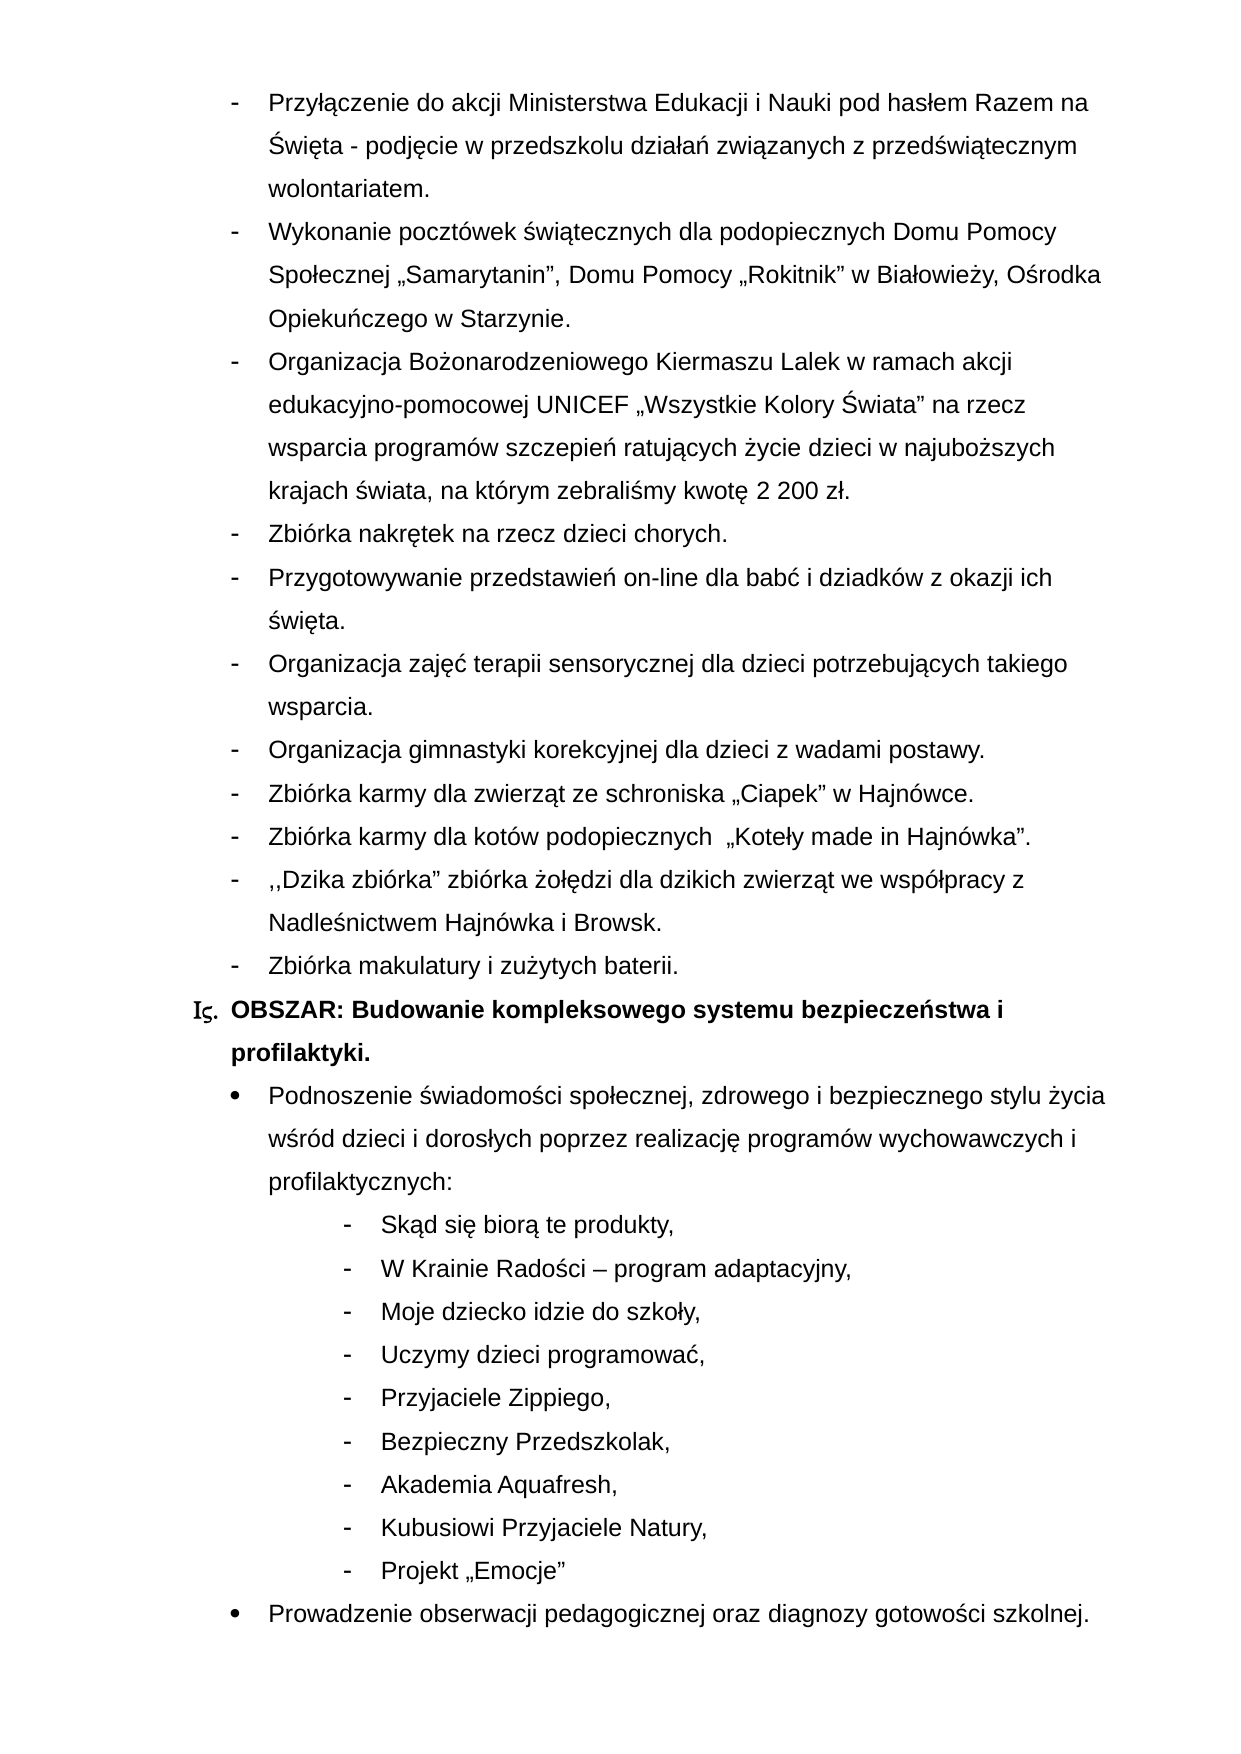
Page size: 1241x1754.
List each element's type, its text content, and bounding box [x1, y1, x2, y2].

list Uczymy dzieci programować, [343, 1340, 1122, 1369]
list Zbiórka karmy dla kotów podopiecznych „Koteły made in Hajnówka”. [231, 822, 1122, 851]
list Akademia Aquafresh, [343, 1470, 1122, 1499]
list Zbiórka karmy dla zwierząt ze schroniska „Ciapek” w Hajnówce. [231, 778, 1122, 807]
list Przyjaciele Zippiego, [343, 1383, 1122, 1412]
list Organizacja Bożonarodzeniowego Kiermaszu Lalek w ramach akcji edukacyjno-pomocowej UNICEF „Wszystkie Kolory Świata” na rzecz wsparcia programów szczepień ratujących życie dzieci w najuboższych krajach świata, na którym zebraliśmy kwotę 2 200 zł. [231, 347, 1122, 505]
list Kubusiowi Przyjaciele Natury, [343, 1513, 1122, 1542]
list Podnoszenie świadomości społecznej, zdrowego i bezpiecznego stylu życia wśród dzieci i dorosłych poprzez realizację programów wychowawczych i profilaktycznych: [231, 1081, 1122, 1196]
list Wykonanie pocztówek świątecznych dla podopiecznych Domu Pomocy Społecznej „Samarytanin”, Domu Pomocy „Rokitnik” w Białowieży, Ośrodka Opiekuńczego w Starzynie. [231, 217, 1122, 332]
list Moje dziecko idzie do szkoły, [343, 1297, 1122, 1326]
list Skąd się biorą te produkty, [343, 1210, 1122, 1239]
list Organizacja gimnastyki korekcyjnej dla dzieci z wadami postawy. [231, 735, 1122, 764]
list Bezpieczny Przedszkolak, [343, 1427, 1122, 1455]
list Prowadzenie obserwacji pedagogicznej oraz diagnozy gotowości szkolnej. [231, 1599, 1122, 1628]
list Organizacja zajęć terapii sensorycznej dla dzieci potrzebujących takiego wsparcia. [231, 649, 1122, 721]
list Przyłączenie do akcji Ministerstwa Edukacji i Nauki pod hasłem Razem na Święta - podjęcie w przedszkolu działań związanych z przedświątecznym wolontariatem. [231, 88, 1122, 203]
list OBSZAR: Budowanie kompleksowego systemu bezpieczeństwa i profilaktyki. [193, 994, 1122, 1067]
list ,,Dzika zbiórka” zbiórka żołędzi dla dzikich zwierząt we współpracy z Nadleśnictwem Hajnówka i Browsk. [231, 865, 1122, 937]
list Przygotowywanie przedstawień on-line dla babć i dziadków z okazji ich święta. [231, 563, 1122, 634]
list Zbiórka makulatury i zużytych baterii. [231, 951, 1122, 980]
list W Krainie Radości – program adaptacyjny, [343, 1254, 1122, 1282]
list Projekt „Emocje” [343, 1556, 1122, 1585]
list Zbiórka nakrętek na rzecz dzieci chorych. [231, 519, 1122, 548]
